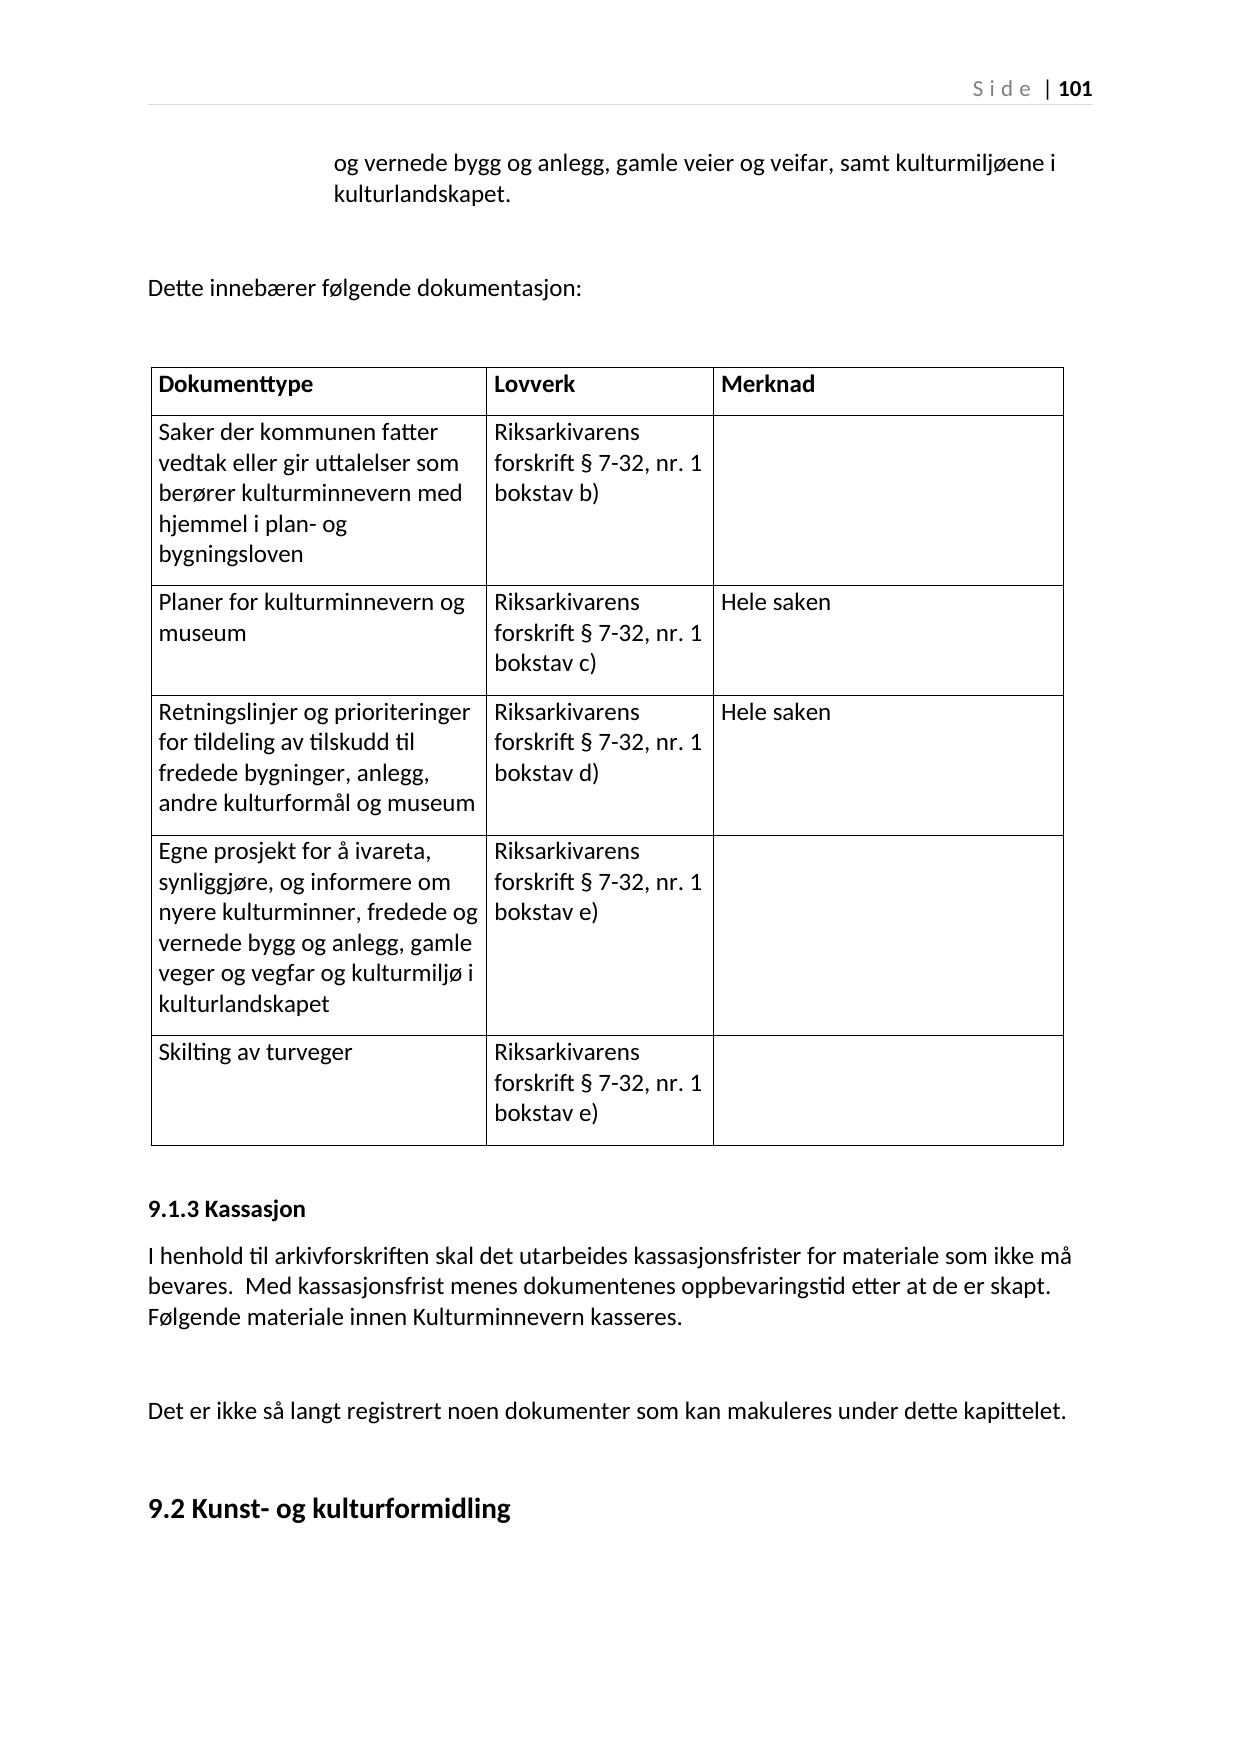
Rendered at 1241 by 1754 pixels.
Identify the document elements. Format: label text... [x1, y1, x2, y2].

table_cell Riksarkivarens forskrift § 7-32, nr. 1 bokstav e) [487, 1036, 713, 1144]
table_cell Skilting av turveger [152, 1036, 486, 1144]
text Dette innebærer følgende dokumentasjon: [148, 272, 1093, 303]
table_cell Riksarkivarens forskrift § 7-32, nr. 1 bokstav e) [487, 836, 713, 1035]
table_header Lovverk [487, 368, 713, 415]
table_cell Riksarkivarens forskrift § 7-32, nr. 1 bokstav c) [487, 586, 713, 695]
table_cell Hele saken [714, 696, 1063, 834]
table_cell Egne prosjekt for å ivareta, synliggjøre, og informere om nyere kulturminner, fredede og vernede bygg og anlegg, gamle veger og vegfar og kulturmiljø i kulturlandskapet [152, 836, 486, 1035]
table_cell Riksarkivarens forskrift § 7-32, nr. 1 bokstav b) [487, 416, 713, 585]
list og vernede bygg og anlegg, gamle veier og veifar, samt kulturmiljøene i kulturlandskapet. [296, 148, 1093, 209]
table_cell [714, 1036, 1063, 1144]
table_cell Planer for kulturminnevern og museum [152, 586, 486, 695]
text 9.1.3 Kassasjon [148, 1193, 1093, 1223]
text I henhold til arkivforskriften skal det utarbeides kassasjonsfrister for materiale som ikke må bevares. Med kassasjonsfrist menes dokumentenes oppbevaringstid etter at de er skapt. Følgende materiale innen Kulturminnevern kasseres. [148, 1240, 1093, 1332]
table_cell [714, 836, 1063, 1035]
table_cell Riksarkivarens forskrift § 7-32, nr. 1 bokstav d) [487, 696, 713, 834]
table_cell Saker der kommunen fatter vedtak eller gir uttalelser som berører kulturminnevern med hjemmel i plan- og bygningsloven [152, 416, 486, 585]
text Det er ikke så langt registrert noen dokumenter som kan makuleres under dette kapittelet. [148, 1395, 1093, 1426]
table_cell [714, 416, 1063, 585]
table_header Merknad [714, 368, 1063, 415]
table_header Dokumenttype [152, 368, 486, 415]
table_cell Hele saken [714, 586, 1063, 695]
text 9.2 Kunst- og kulturformidling [148, 1490, 1093, 1525]
table_cell Retningslinjer og prioriteringer for tildeling av tilskudd til fredede bygninger, anlegg, andre kulturformål og museum [152, 696, 486, 834]
